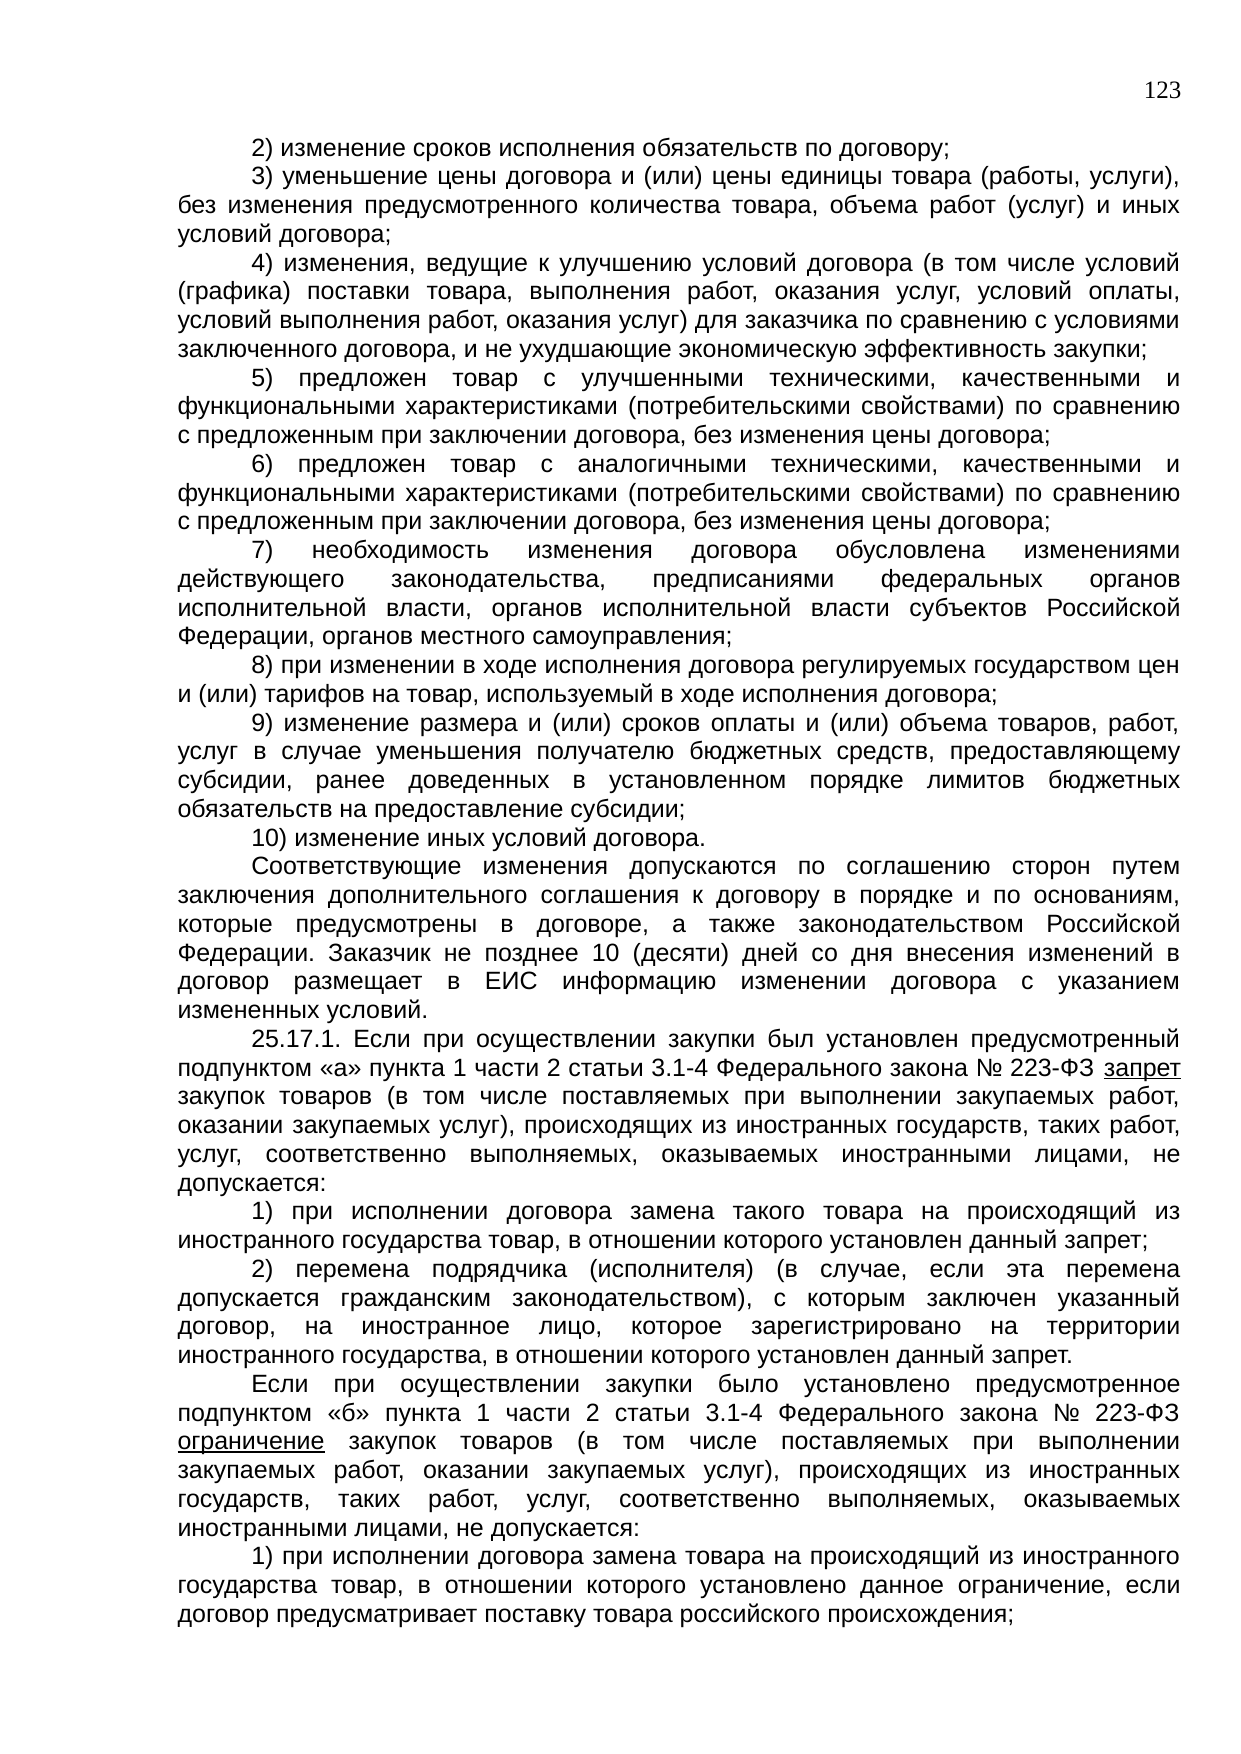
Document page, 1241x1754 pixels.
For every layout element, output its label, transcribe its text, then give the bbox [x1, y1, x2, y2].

text 5) предложен товар с улучшенными техническими, качественными и функциональными характеристиками (потребительскими свойствами) по сравнению с предложенным при заключении договора, без изменения цены договора; [177, 362, 1181, 449]
text 25.17.1. Если при осуществлении закупки был установлен предусмотренный подпунктом «а» пункта 1 части 2 статьи 3.1-4 Федерального закона № 223-ФЗ запрет закупок товаров (в том числе поставляемых при выполнении закупаемых работ, оказании закупаемых услуг), происходящих из иностранных государств, таких работ, услуг, соответственно выполняемых, оказываемых иностранными лицами, не допускается: [177, 1024, 1181, 1196]
text 8) при изменении в ходе исполнения договора регулируемых государством цен и (или) тарифов на товар, используемый в ходе исполнения договора; [177, 650, 1181, 707]
text 2) изменение сроков исполнения обязательств по договору; [177, 132, 1181, 161]
text 4) изменения, ведущие к улучшению условий договора (в том числе условий (графика) поставки товара, выполнения работ, оказания услуг, условий оплаты, условий выполнения работ, оказания услуг) для заказчика по сравнению с условиями заключенного договора, и не ухудшающие экономическую эффективность закупки; [177, 247, 1181, 362]
text Если при осуществлении закупки было установлено предусмотренное подпунктом «б» пункта 1 части 2 статьи 3.1-4 Федерального закона № 223-ФЗ ограничение закупок товаров (в том числе поставляемых при выполнении закупаемых работ, оказании закупаемых услуг), происходящих из иностранных государств, таких работ, услуг, соответственно выполняемых, оказываемых иностранными лицами, не допускается: [177, 1369, 1181, 1541]
text Соответствующие изменения допускаются по соглашению сторон путем заключения дополнительного соглашения к договору в порядке и по основаниям, которые предусмотрены в договоре, а также законодательством Российской Федерации. Заказчик не позднее 10 (десяти) дней со дня внесения изменений в договор размещает в ЕИС информацию изменении договора с указанием измененных условий. [177, 851, 1181, 1024]
text 7) необходимость изменения договора обусловлена изменениями действующего законодательства, предписаниями федеральных органов исполнительной власти, органов исполнительной власти субъектов Российской Федерации, органов местного самоуправления; [177, 535, 1181, 650]
text 2) перемена подрядчика (исполнителя) (в случае, если эта перемена допускается гражданским законодательством), с которым заключен указанный договор, на иностранное лицо, которое зарегистрировано на территории иностранного государства, в отношении которого установлен данный запрет. [177, 1254, 1181, 1369]
text 10) изменение иных условий договора. [177, 822, 1181, 851]
text 1) при исполнении договора замена товара на происходящий из иностранного государства товар, в отношении которого установлено данное ограничение, если договор предусматривает поставку товара российского происхождения; [177, 1541, 1181, 1627]
text 3) уменьшение цены договора и (или) цены единицы товара (работы, услуги), без изменения предусмотренного количества товара, объема работ (услуг) и иных условий договора; [177, 161, 1181, 247]
text 6) предложен товар с аналогичными техническими, качественными и функциональными характеристиками (потребительскими свойствами) по сравнению с предложенным при заключении договора, без изменения цены договора; [177, 449, 1181, 535]
text 9) изменение размера и (или) сроков оплаты и (или) объема товаров, работ, услуг в случае уменьшения получателю бюджетных средств, предоставляющему субсидии, ранее доведенных в установленном порядке лимитов бюджетных обязательств на предоставление субсидии; [177, 707, 1181, 822]
text 1) при исполнении договора замена такого товара на происходящий из иностранного государства товар, в отношении которого установлен данный запрет; [177, 1196, 1181, 1254]
